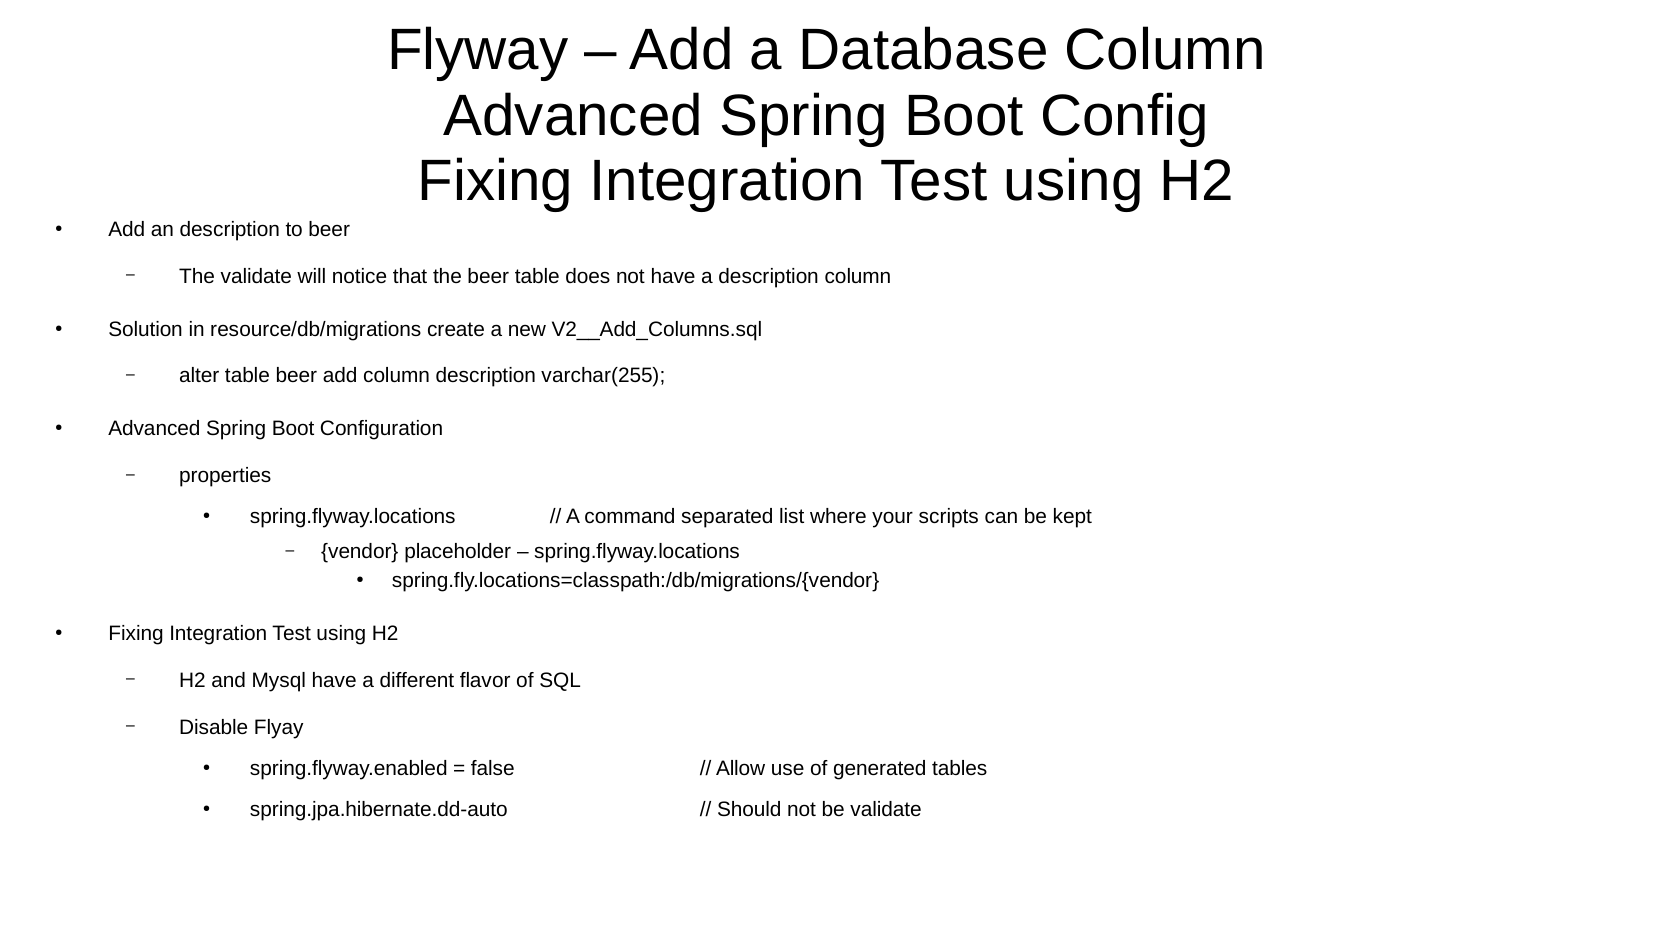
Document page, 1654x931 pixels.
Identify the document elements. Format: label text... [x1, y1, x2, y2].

title Flyway – Add a Database Column Advanced Spring Boot Config Fixing Integration Test using H2 [82, 17, 1571, 213]
list Add an description to beer The validate will notice that the beer table does not have a description column Solution in resource/db/migrations create a new V2__Add_Columns.sql alter table beer add column description varchar(255); Advanced Spring Boot Configuration properties spring.flyway.locations // A command separated list where your scripts can be kept {vendor} placeholder – spring.flyway.locations spring.fly.locations=classpath:/db/migrations/{vendor} Fixing Integration Test using H2 H2 and Mysql have a different flavor of SQL Disable Flyay spring.flyway.enabled = false // Allow use of generated tables spring.jpa.hibernate.dd-auto // Should not be validate [37, 217, 1571, 901]
